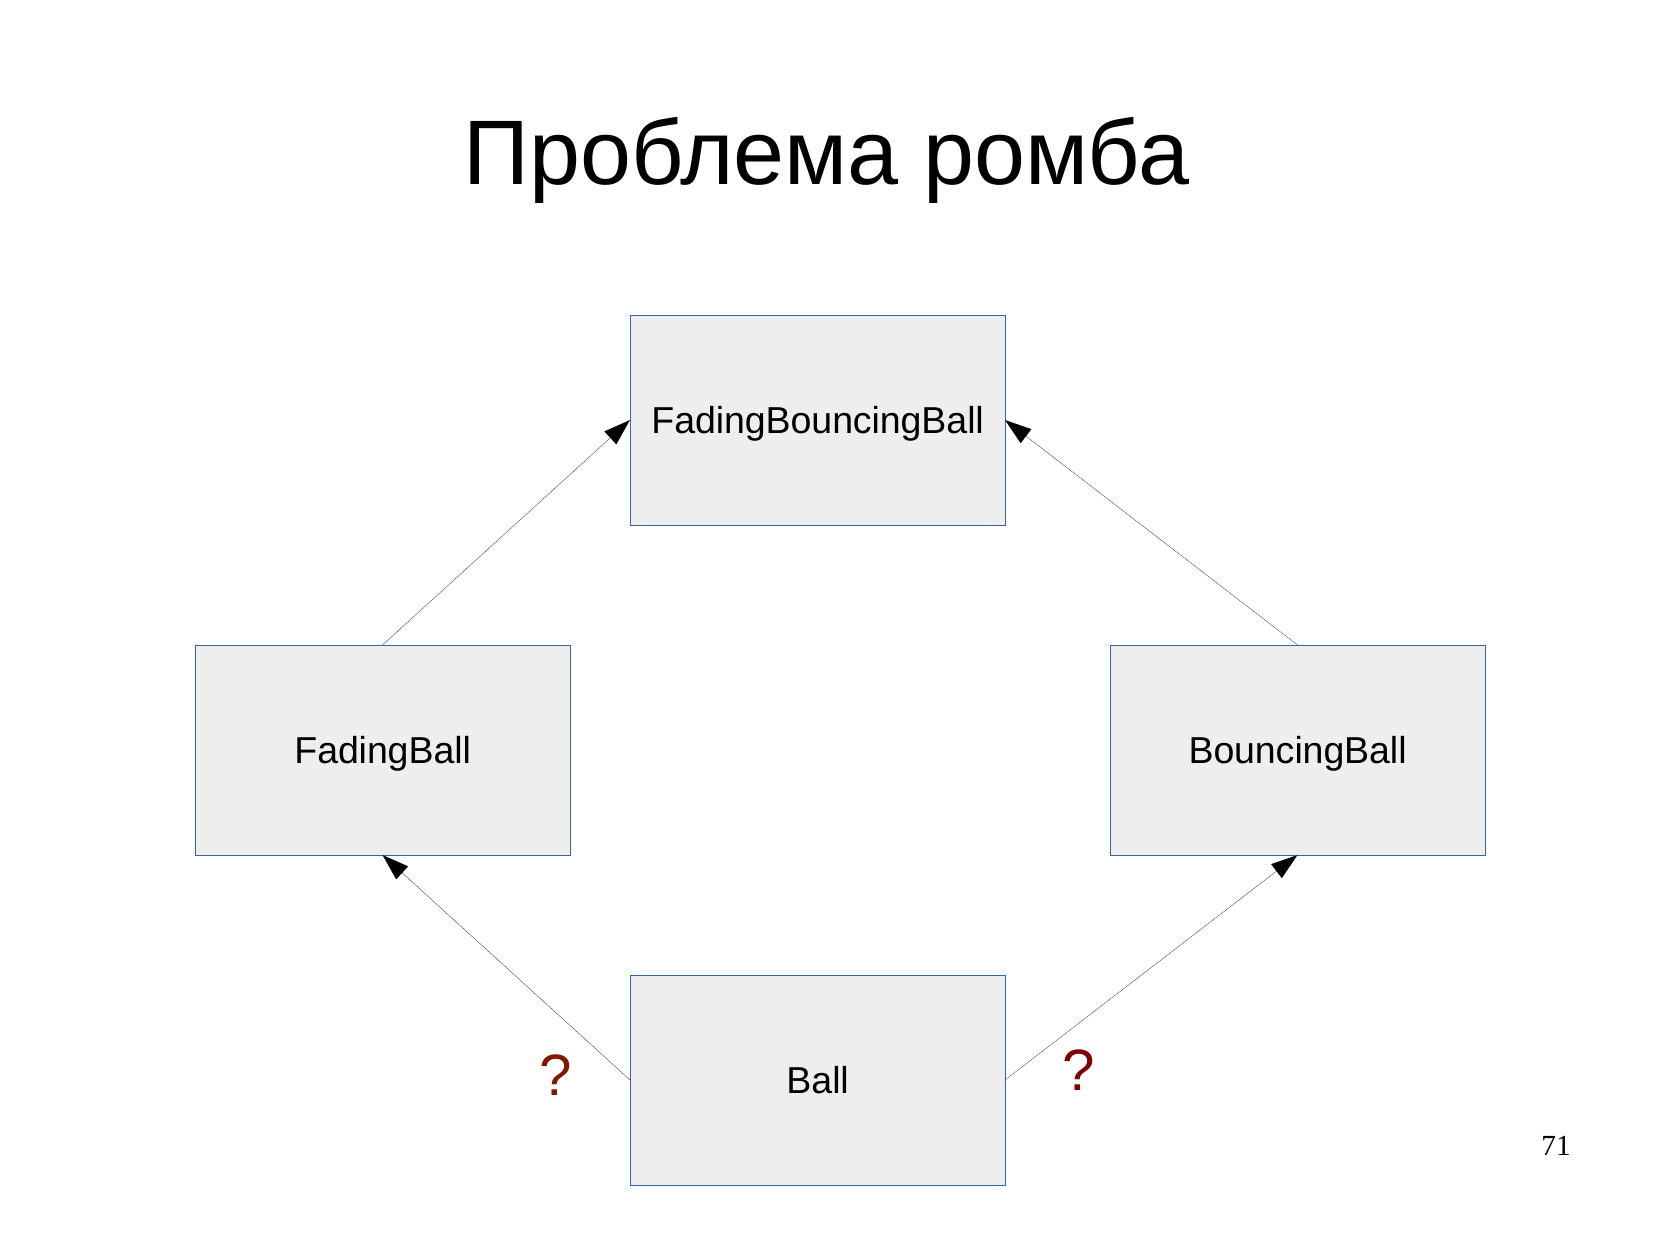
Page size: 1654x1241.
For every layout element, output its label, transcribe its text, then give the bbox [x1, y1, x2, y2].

text_box FadingBall [195, 645, 571, 856]
text_box ? [525, 1035, 588, 1115]
text_box BouncingBall [1110, 645, 1486, 856]
title Проблема ромба [82, 49, 1571, 257]
text_box ? [1047, 1030, 1111, 1111]
text_box ? [1047, 1030, 1068, 1046]
text_box Ball [630, 975, 1006, 1186]
text_box FadingBouncingBall [630, 315, 1006, 526]
